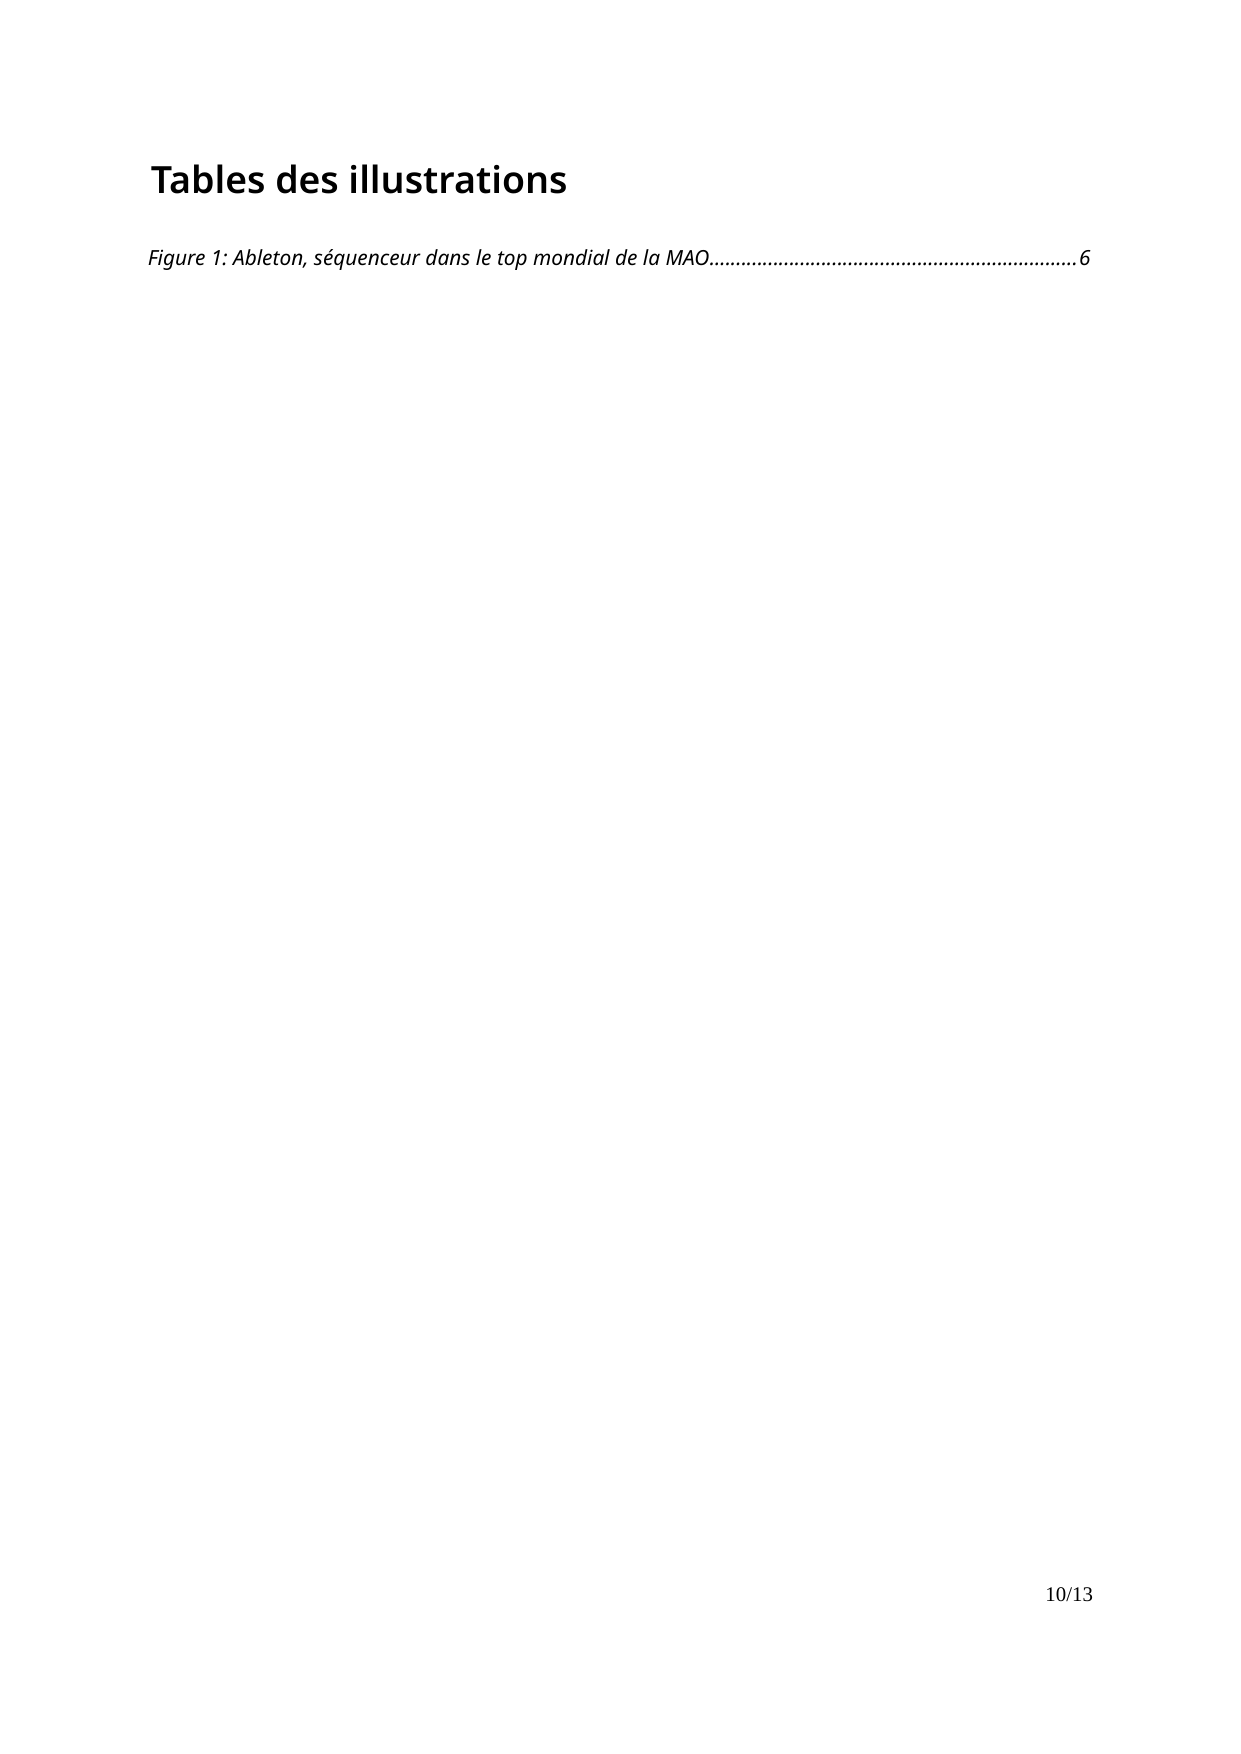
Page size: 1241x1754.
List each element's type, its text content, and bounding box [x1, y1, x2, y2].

subtitle Tables des illustrations [148, 151, 1093, 207]
text Figure 1: Ableton, séquenceur dans le top mondial de la MAO 6 [148, 243, 1093, 271]
